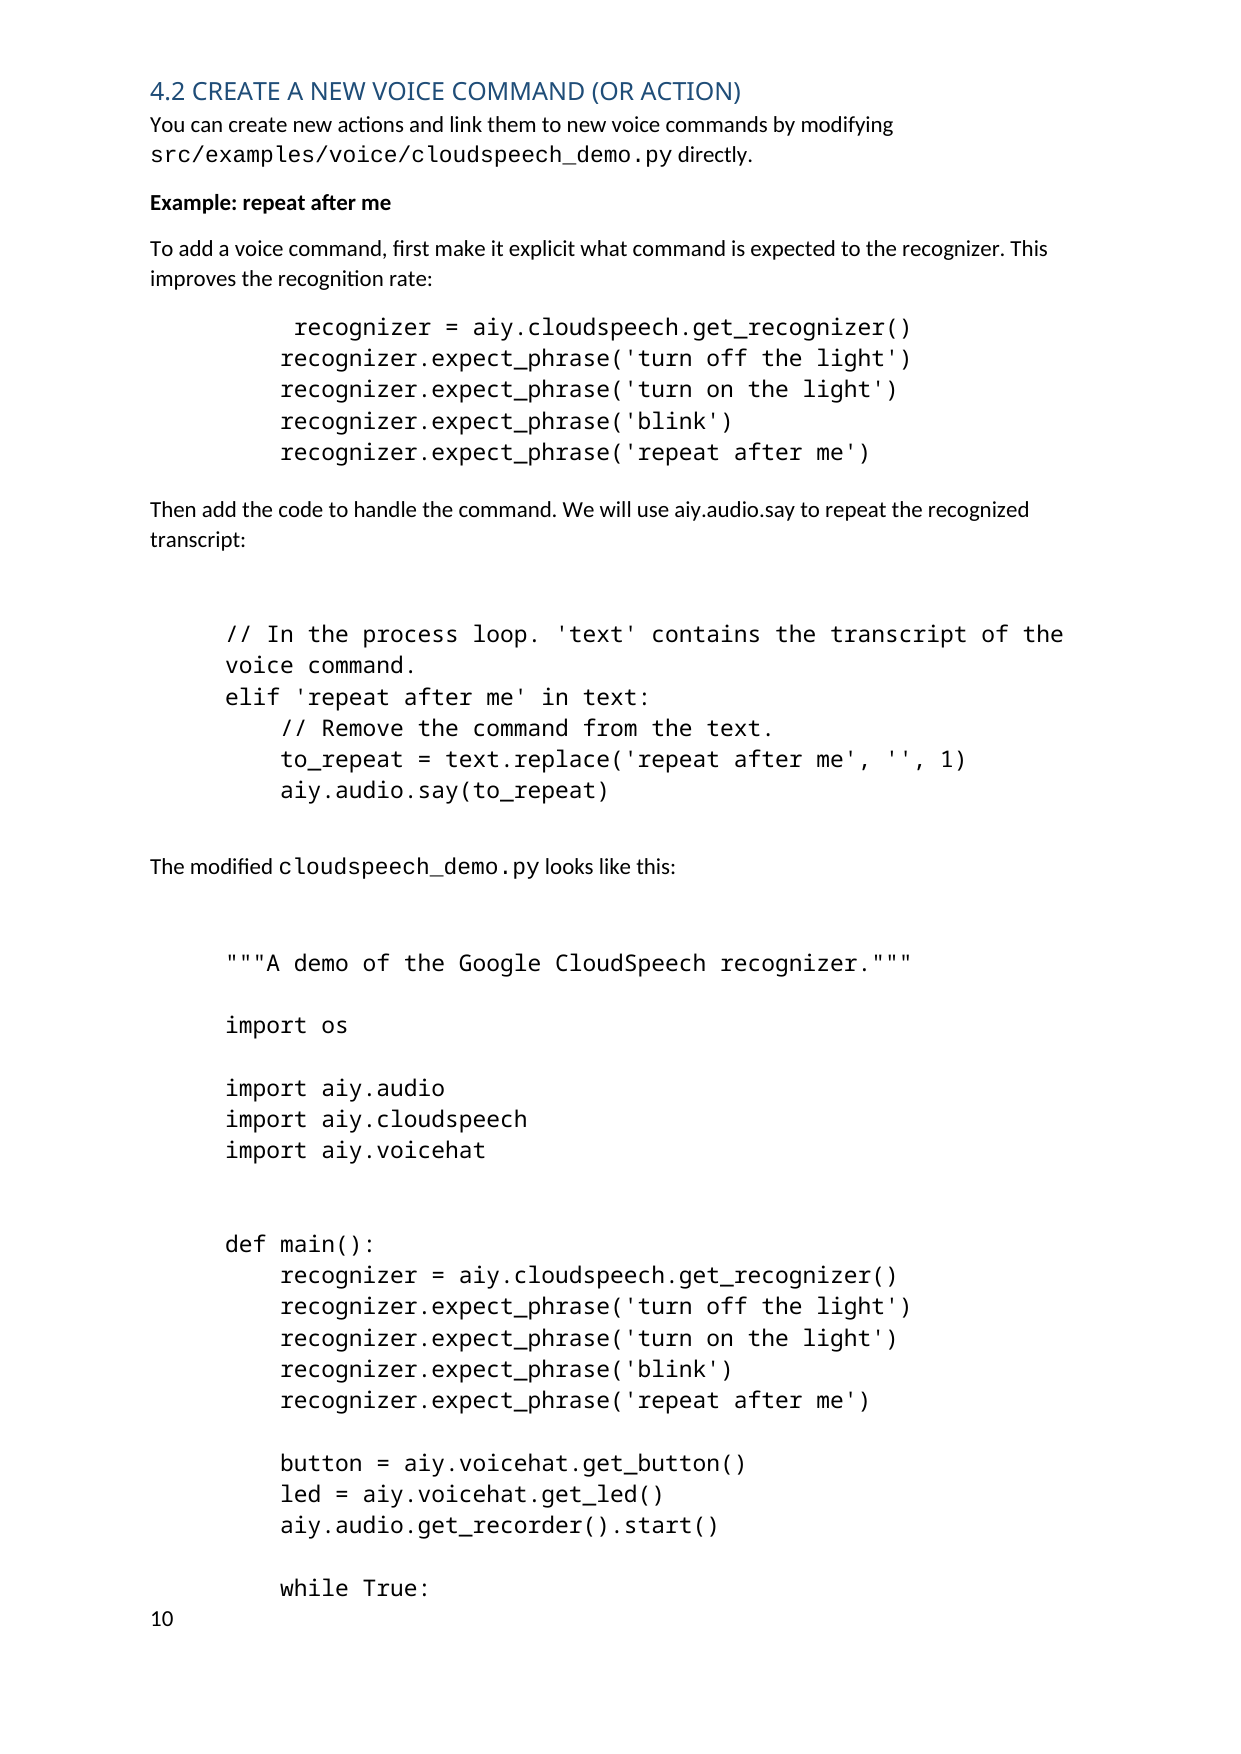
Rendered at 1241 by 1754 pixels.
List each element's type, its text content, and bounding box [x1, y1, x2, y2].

text import aiy.voicehat [225, 1134, 1090, 1165]
text """A demo of the Google CloudSpeech recognizer.""" [225, 947, 1090, 978]
text recognizer.expect_phrase('turn on the light') [225, 1322, 1090, 1353]
text Then add the code to handle the command. We will use aiy.audio.say to repeat the recognized transcript: [150, 495, 1090, 553]
text while True: [225, 1572, 1090, 1603]
text aiy.audio.say(to_repeat) [225, 774, 1090, 806]
text elif 'repeat after me' in text: [225, 681, 1090, 712]
text recognizer.expect_phrase('repeat after me') [225, 436, 1090, 467]
text aiy.audio.get_recorder().start() [225, 1509, 1090, 1540]
text // Remove the command from the text. [225, 712, 1090, 743]
text recognizer.expect_phrase('turn on the light') [225, 373, 1090, 404]
text You can create new actions and link them to new voice commands by modifying src/examples/voice/cloudspeech_demo.py directly. [150, 110, 1090, 169]
text recognizer.expect_phrase('turn off the light') [225, 342, 1090, 373]
text import aiy.audio [225, 1072, 1090, 1103]
text import os [225, 1009, 1090, 1040]
text The modified cloudspeech_demo.py looks like this: [150, 852, 1090, 881]
text recognizer.expect_phrase('repeat after me') [225, 1384, 1090, 1415]
text recognizer.expect_phrase('blink') [225, 1353, 1090, 1384]
text to_repeat = text.replace('repeat after me', '', 1) [225, 743, 1090, 774]
text Example: repeat after me [150, 188, 1090, 216]
text def main(): [225, 1228, 1090, 1259]
text button = aiy.voicehat.get_button() [225, 1447, 1090, 1478]
text recognizer = aiy.cloudspeech.get_recognizer() [225, 311, 1090, 342]
text recognizer.expect_phrase('blink') [225, 404, 1090, 436]
subtitle 4.2 CREATE A NEW VOICE COMMAND (OR ACTION) [150, 74, 1090, 108]
text import aiy.cloudspeech [225, 1103, 1090, 1134]
text recognizer.expect_phrase('turn off the light') [225, 1290, 1090, 1322]
text To add a voice command, first make it explicit what command is expected to the recognizer. This improves the recognition rate: [150, 234, 1090, 292]
text recognizer = aiy.cloudspeech.get_recognizer() [225, 1259, 1090, 1290]
text led = aiy.voicehat.get_led() [225, 1478, 1090, 1509]
text // In the process loop. 'text' contains the transcript of the voice command. [225, 618, 1090, 681]
